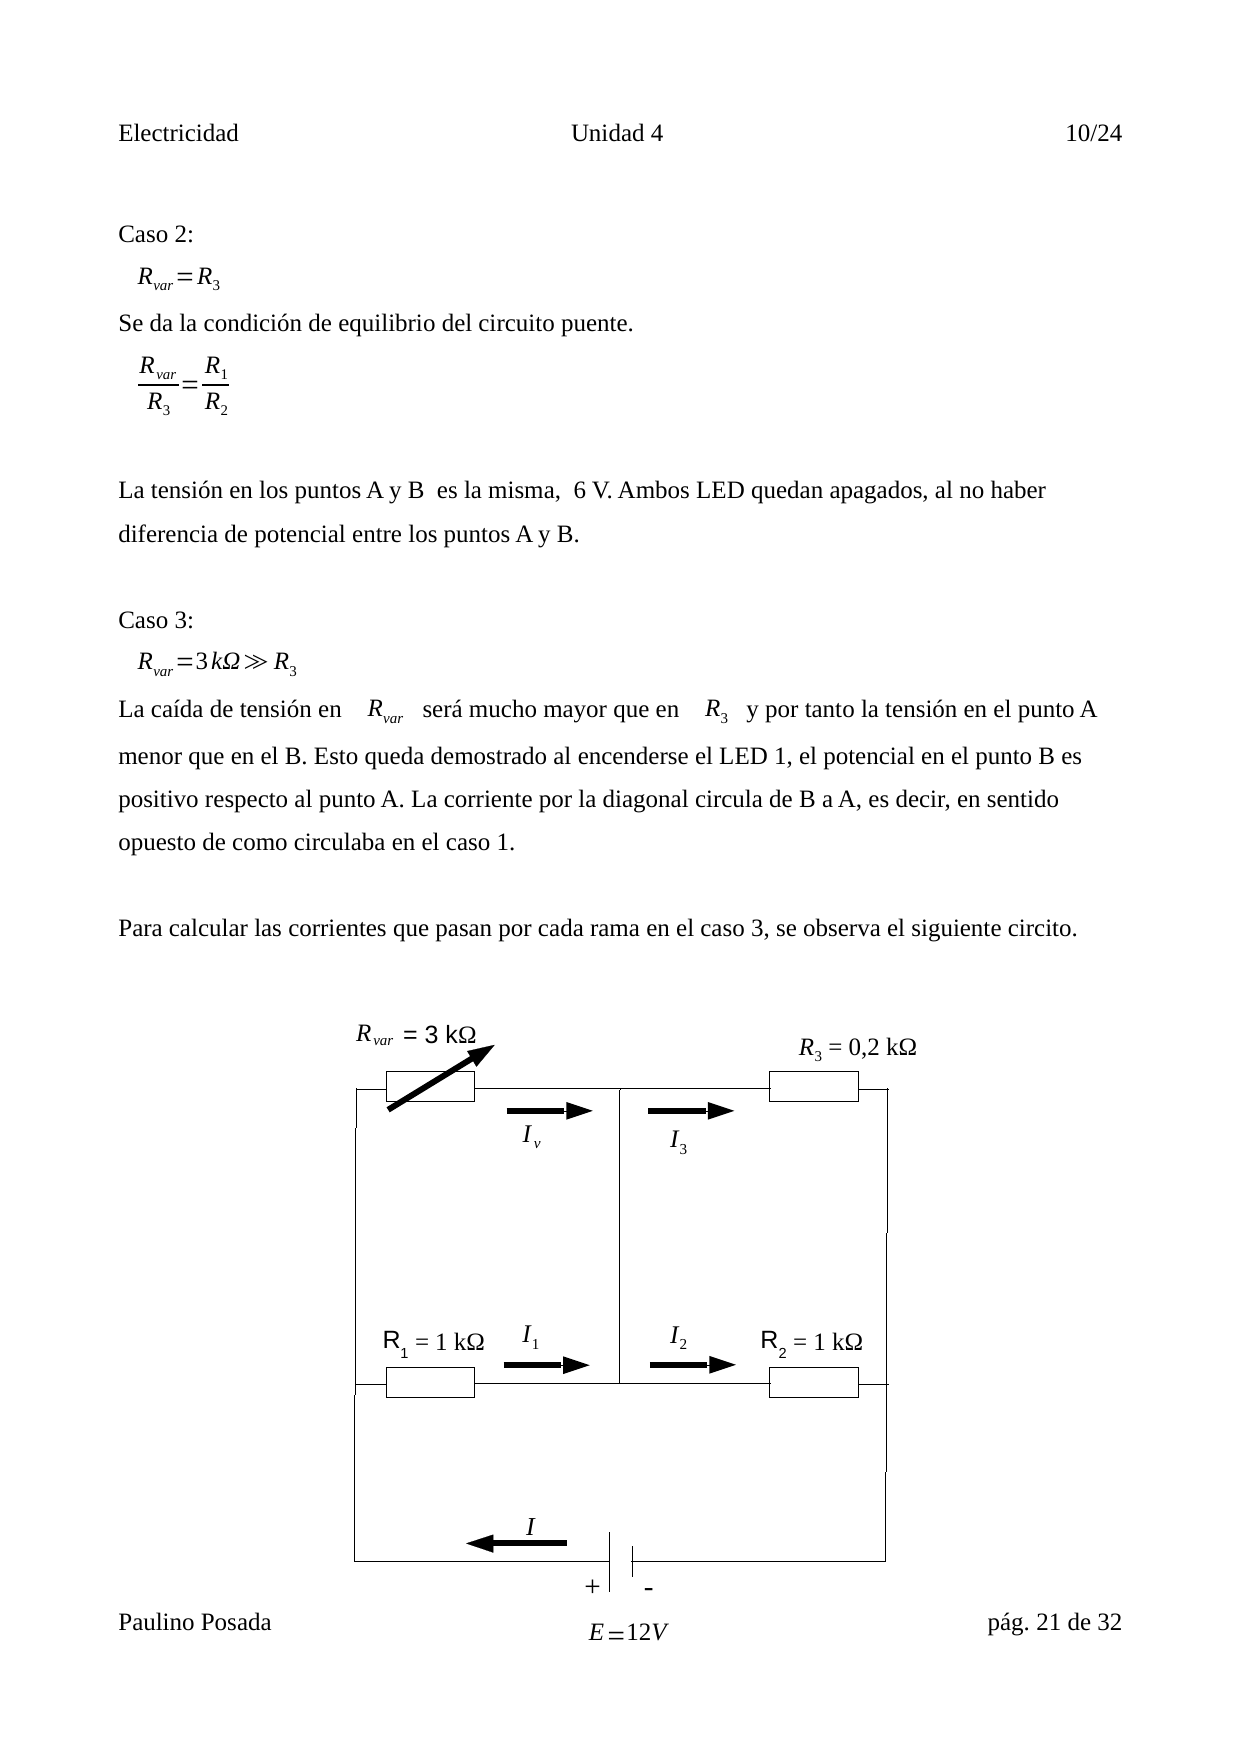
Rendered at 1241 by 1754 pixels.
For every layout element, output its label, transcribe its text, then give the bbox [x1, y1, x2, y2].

text Caso 3: [118, 605, 1122, 634]
text Caso 2: [118, 219, 1122, 248]
text Para calcular las corrientes que pasan por cada rama en el caso 3, se observa el siguiente circito. [118, 913, 1122, 942]
text La caída de tensión en será mucho mayor que en y por tanto la tensión en el punto A menor que en el B. Esto queda demostrado al encenderse el LED 1, el potencial en el punto B es positivo respecto al punto A. La corriente por la diagonal circula de B a A, es decir, en sentido opuesto de como circulaba en el caso 1. [118, 694, 1122, 856]
text La tensión en los puntos A y B es la misma, 6 V. Ambos LED quedan apagados, al no haber diferencia de potencial entre los puntos A y B. [118, 476, 1122, 547]
text Se da la condición de equilibrio del circuito puente. [118, 308, 1122, 337]
